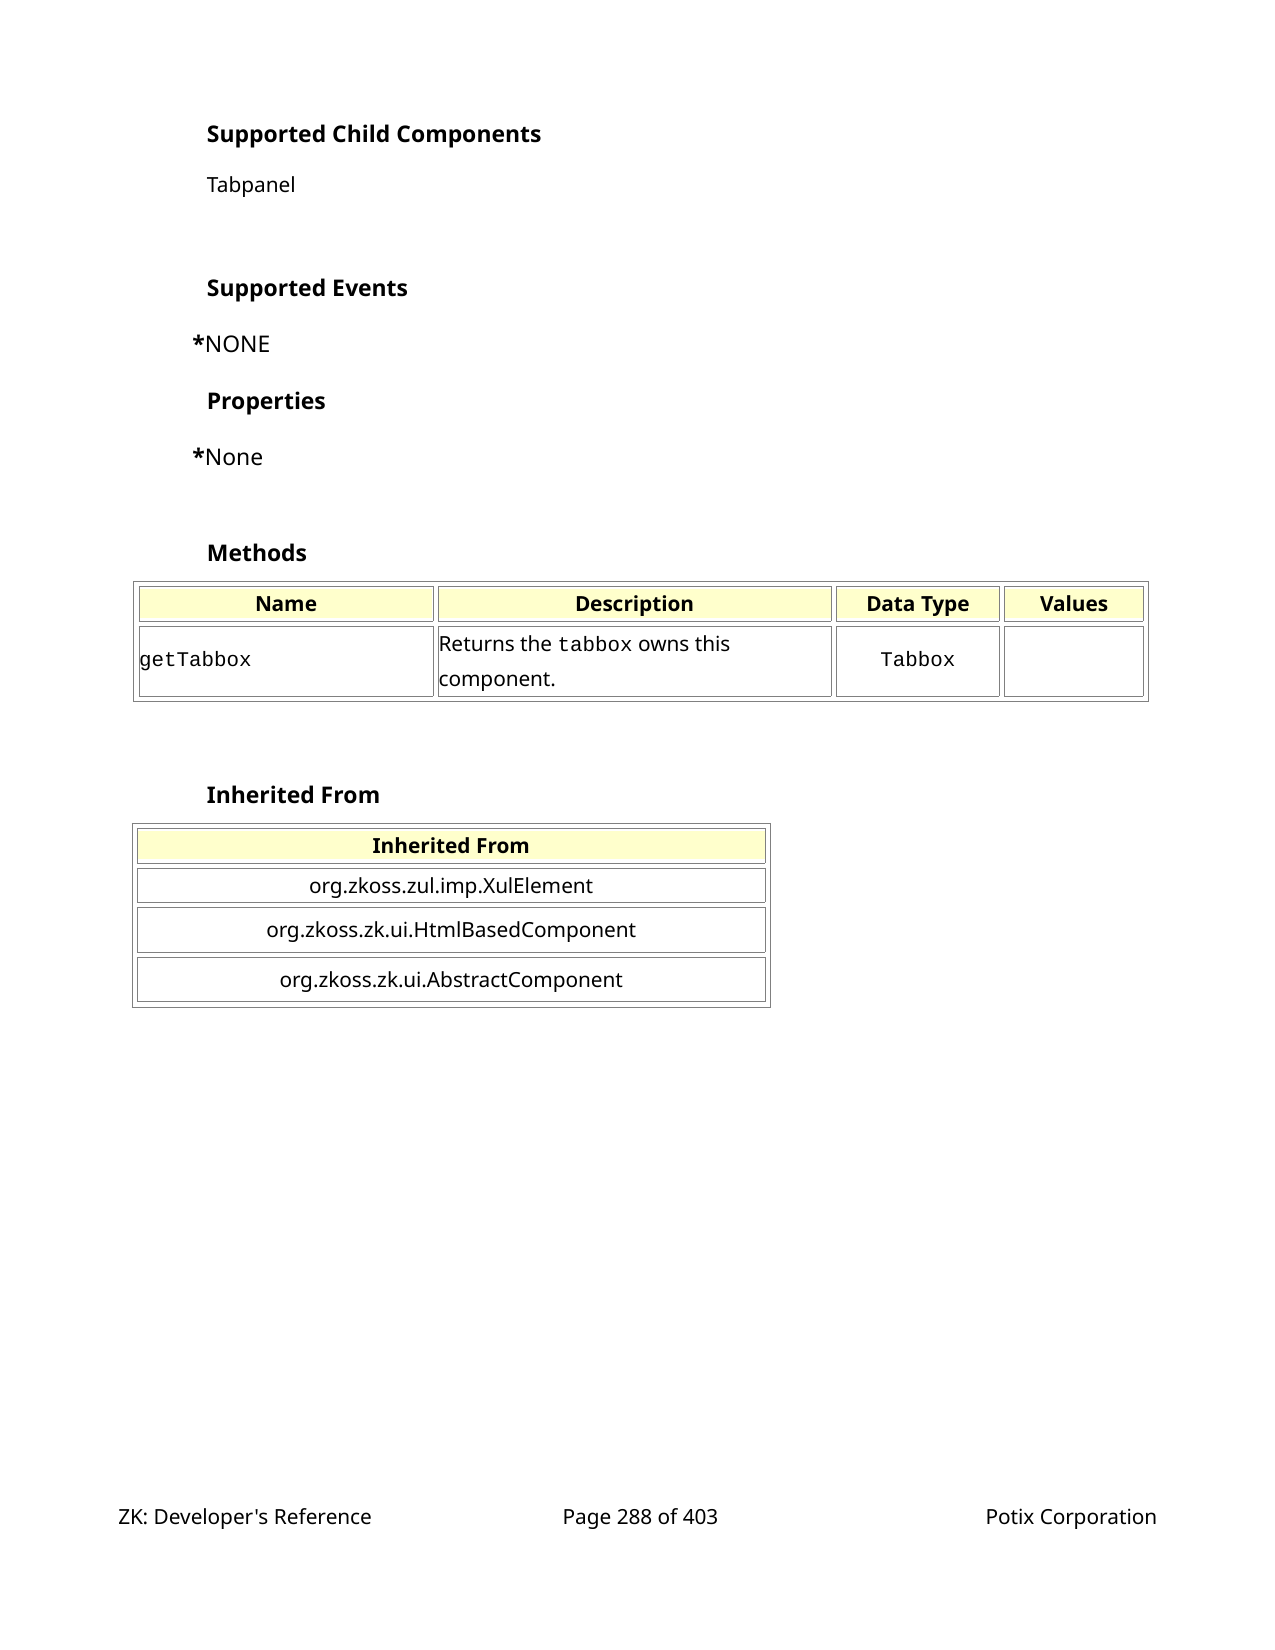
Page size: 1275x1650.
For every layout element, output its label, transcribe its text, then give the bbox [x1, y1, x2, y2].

table_cell [1005, 627, 1143, 696]
text Tabpanel [207, 170, 1157, 198]
table_cell org.zkoss.zul.imp.XulElement [134, 863, 768, 902]
table_cell getTabbox [136, 621, 435, 696]
subtitle Supported Child Components [207, 118, 1157, 149]
subtitle Inherited From [207, 779, 1157, 810]
text *NONE [118, 328, 1157, 359]
subtitle Methods [207, 537, 1157, 568]
table_header Description [435, 582, 833, 621]
table_header Values [1002, 582, 1146, 621]
table_cell org.zkoss.zk.ui.AbstractComponent [134, 952, 768, 1001]
table_header Inherited From [134, 824, 768, 862]
table_header Name [136, 582, 435, 621]
table_header Data Type [834, 582, 1002, 621]
text *None [118, 441, 1157, 472]
subtitle Supported Events [207, 272, 1157, 303]
subtitle Properties [207, 384, 1157, 416]
table_cell org.zkoss.zk.ui.HtmlBasedComponent [134, 902, 768, 952]
table_cell Returns the tabbox owns this component. [435, 621, 833, 696]
table_cell [1002, 621, 1146, 696]
table_cell Tabbox [834, 621, 1002, 696]
